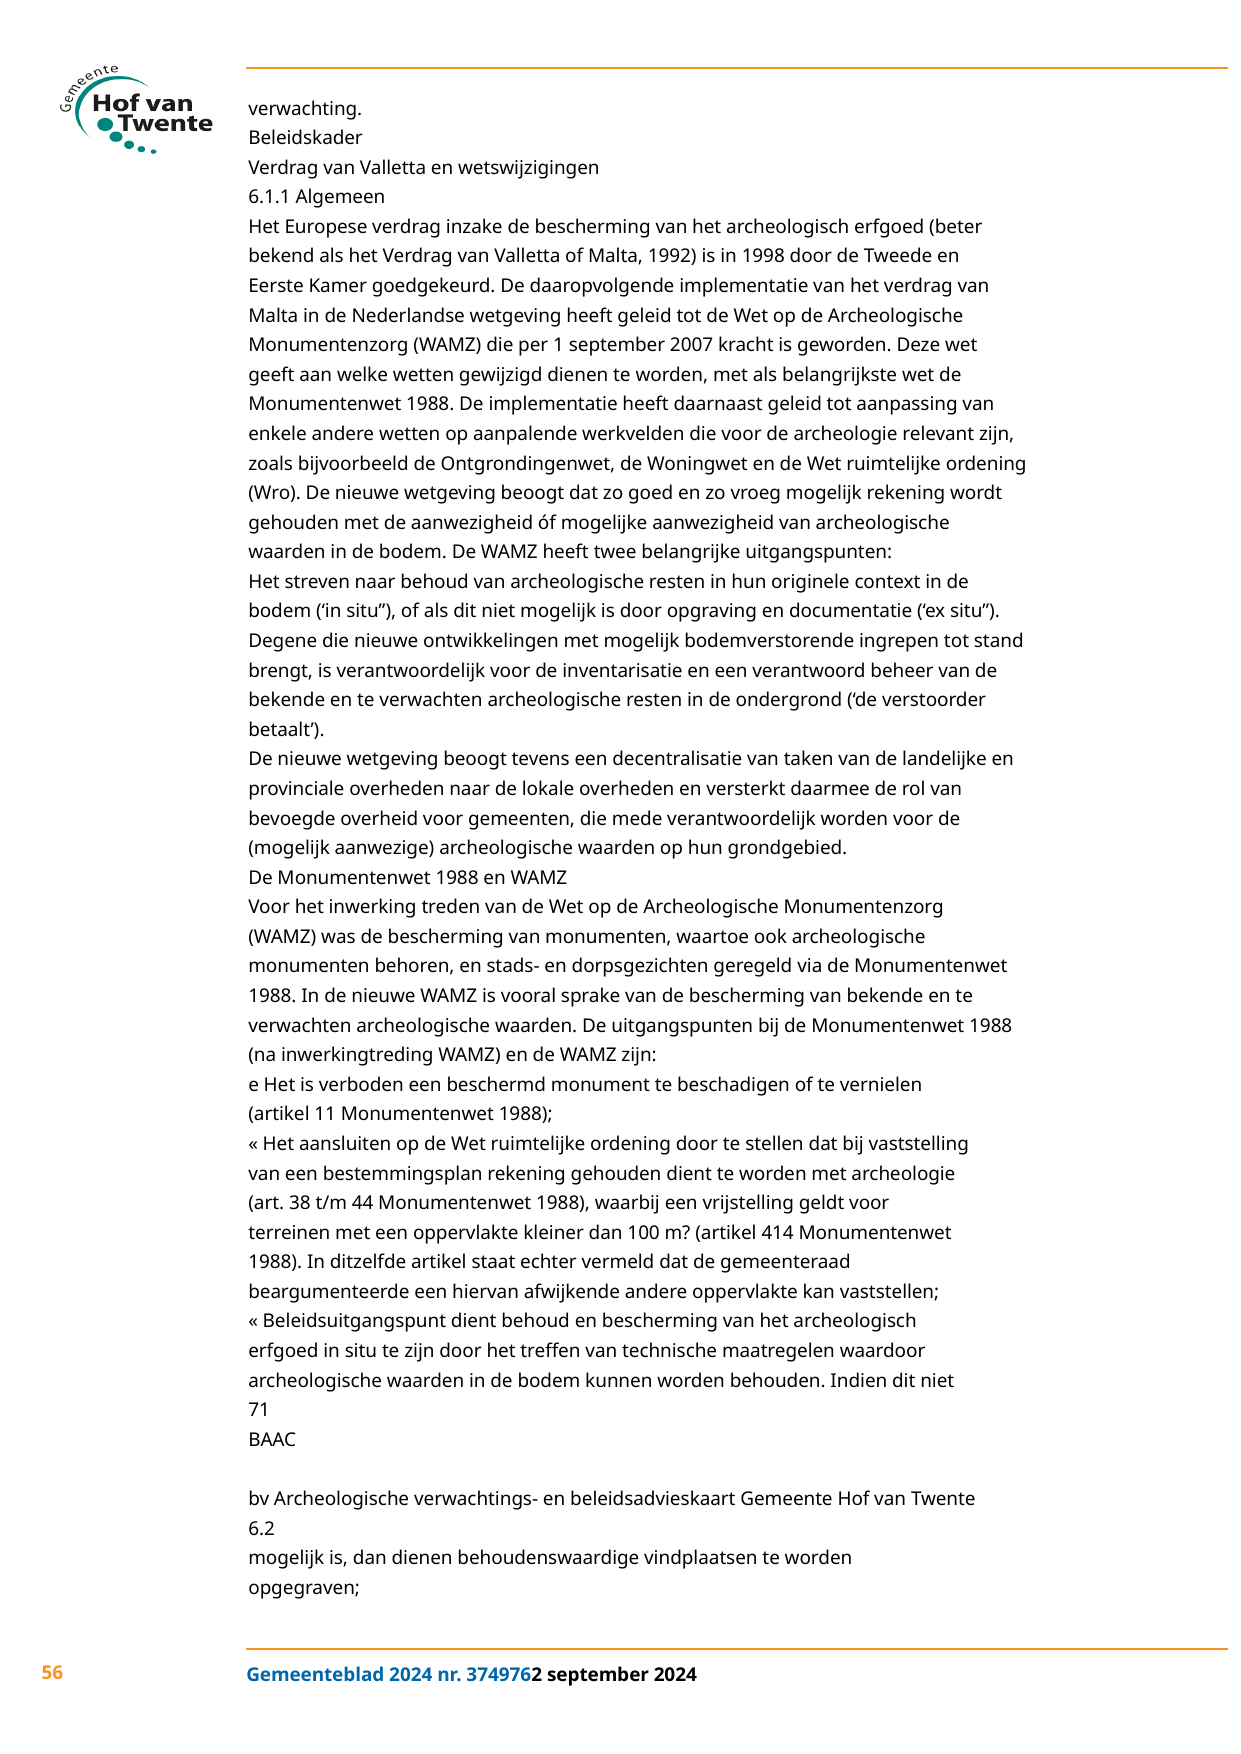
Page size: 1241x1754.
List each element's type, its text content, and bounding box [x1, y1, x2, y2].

text Monumentenzorg (WAMZ) die per 1 september 2007 kracht is geworden. Deze wet [248, 331, 1152, 357]
text Verdrag van Valletta en wetswijzigingen [248, 154, 1152, 180]
text provinciale overheden naar de lokale overheden en versterkt daarmee de rol van [248, 775, 1152, 801]
text « Het aansluiten op de Wet ruimtelijke ordening door te stellen dat bij vaststelling [248, 1130, 1152, 1156]
text verwachten archeologische waarden. De uitgangspunten bij de Monumentenwet 1988 [248, 1012, 1152, 1038]
text gehouden met de aanwezigheid óf mogelijke aanwezigheid van archeologische [248, 509, 1152, 535]
text (Wro). De nieuwe wetgeving beoogt dat zo goed en zo vroeg mogelijk rekening wordt [248, 479, 1152, 505]
text erfgoed in situ te zijn door het treffen van technische maatregelen waardoor [248, 1337, 1152, 1363]
text terreinen met een oppervlakte kleiner dan 100 m? (artikel 414 Monumentenwet [248, 1219, 1152, 1245]
text Voor het inwerking treden van de Wet op de Archeologische Monumentenzorg [248, 893, 1152, 919]
text (WAMZ) was de bescherming van monumenten, waartoe ook archeologische [248, 923, 1152, 949]
picture [41, 47, 231, 172]
text van een bestemmingsplan rekening gehouden dient te worden met archeologie [248, 1160, 1152, 1186]
text (na inwerkingtreding WAMZ) en de WAMZ zijn: [248, 1041, 1152, 1067]
text enkele andere wetten op aanpalende werkvelden die voor de archeologie relevant zijn, [248, 420, 1152, 446]
text opgegraven; [248, 1574, 1152, 1600]
text archeologische waarden in de bodem kunnen worden behouden. Indien dit niet [248, 1367, 1152, 1393]
text beargumenteerde een hiervan afwijkende andere oppervlakte kan vaststellen; [248, 1278, 1152, 1304]
text Het Europese verdrag inzake de bescherming van het archeologisch erfgoed (beter [248, 213, 1152, 239]
text « Beleidsuitgangspunt dient behoud en bescherming van het archeologisch [248, 1308, 1152, 1333]
text bekende en te verwachten archeologische resten in de ondergrond (‘de verstoorder [248, 686, 1152, 712]
text Monumentenwet 1988. De implementatie heeft daarnaast geleid tot aanpassing van [248, 391, 1152, 416]
text 1988). In ditzelfde artikel staat echter vermeld dat de gemeenteraad [248, 1248, 1152, 1274]
text bevoegde overheid voor gemeenten, die mede verantwoordelijk worden voor de [248, 805, 1152, 831]
text 71 [248, 1396, 1152, 1422]
text (art. 38 t/m 44 Monumentenwet 1988), waarbij een vrijstelling geldt voor [248, 1189, 1152, 1215]
text Het streven naar behoud van archeologische resten in hun originele context in de [248, 568, 1152, 594]
text bv Archeologische verwachtings- en beleidsadvieskaart Gemeente Hof van Twente [248, 1485, 1152, 1511]
text betaalt’). [248, 716, 1152, 742]
text mogelijk is, dan dienen behoudenswaardige vindplaatsen te worden [248, 1544, 1152, 1570]
text 6.2 [248, 1515, 1152, 1541]
text BAAC [248, 1426, 1152, 1452]
text bekend als het Verdrag van Valletta of Malta, 1992) is in 1998 door de Tweede en [248, 243, 1152, 268]
text Malta in de Nederlandse wetgeving heeft geleid tot de Wet op de Archeologische [248, 302, 1152, 328]
text 1988. In de nieuwe WAMZ is vooral sprake van de bescherming van bekende en te [248, 982, 1152, 1008]
text e Het is verboden een beschermd monument te beschadigen of te vernielen [248, 1071, 1152, 1097]
text De nieuwe wetgeving beoogt tevens een decentralisatie van taken van de landelijke en [248, 746, 1152, 771]
text 6.1.1 Algemeen [248, 183, 1152, 209]
text (mogelijk aanwezige) archeologische waarden op hun grondgebied. [248, 834, 1152, 860]
text zoals bijvoorbeeld de Ontgrondingenwet, de Woningwet en de Wet ruimtelijke ordening [248, 450, 1152, 476]
text geeft aan welke wetten gewijzigd dienen te worden, met als belangrijkste wet de [248, 361, 1152, 387]
text De Monumentenwet 1988 en WAMZ [248, 864, 1152, 890]
text waarden in de bodem. De WAMZ heeft twee belangrijke uitgangspunten: [248, 538, 1152, 564]
text Eerste Kamer goedgekeurd. De daaropvolgende implementatie van het verdrag van [248, 272, 1152, 298]
text Beleidskader [248, 124, 1152, 150]
text brengt, is verantwoordelijk voor de inventarisatie en een verantwoord beheer van de [248, 657, 1152, 683]
text Degene die nieuwe ontwikkelingen met mogelijk bodemverstorende ingrepen tot stand [248, 627, 1152, 653]
text verwachting. [248, 95, 1152, 121]
text bodem (‘in situ”), of als dit niet mogelijk is door opgraving en documentatie (‘ex situ”). [248, 598, 1152, 623]
text monumenten behoren, en stads- en dorpsgezichten geregeld via de Monumentenwet [248, 953, 1152, 978]
text (artikel 11 Monumentenwet 1988); [248, 1101, 1152, 1126]
